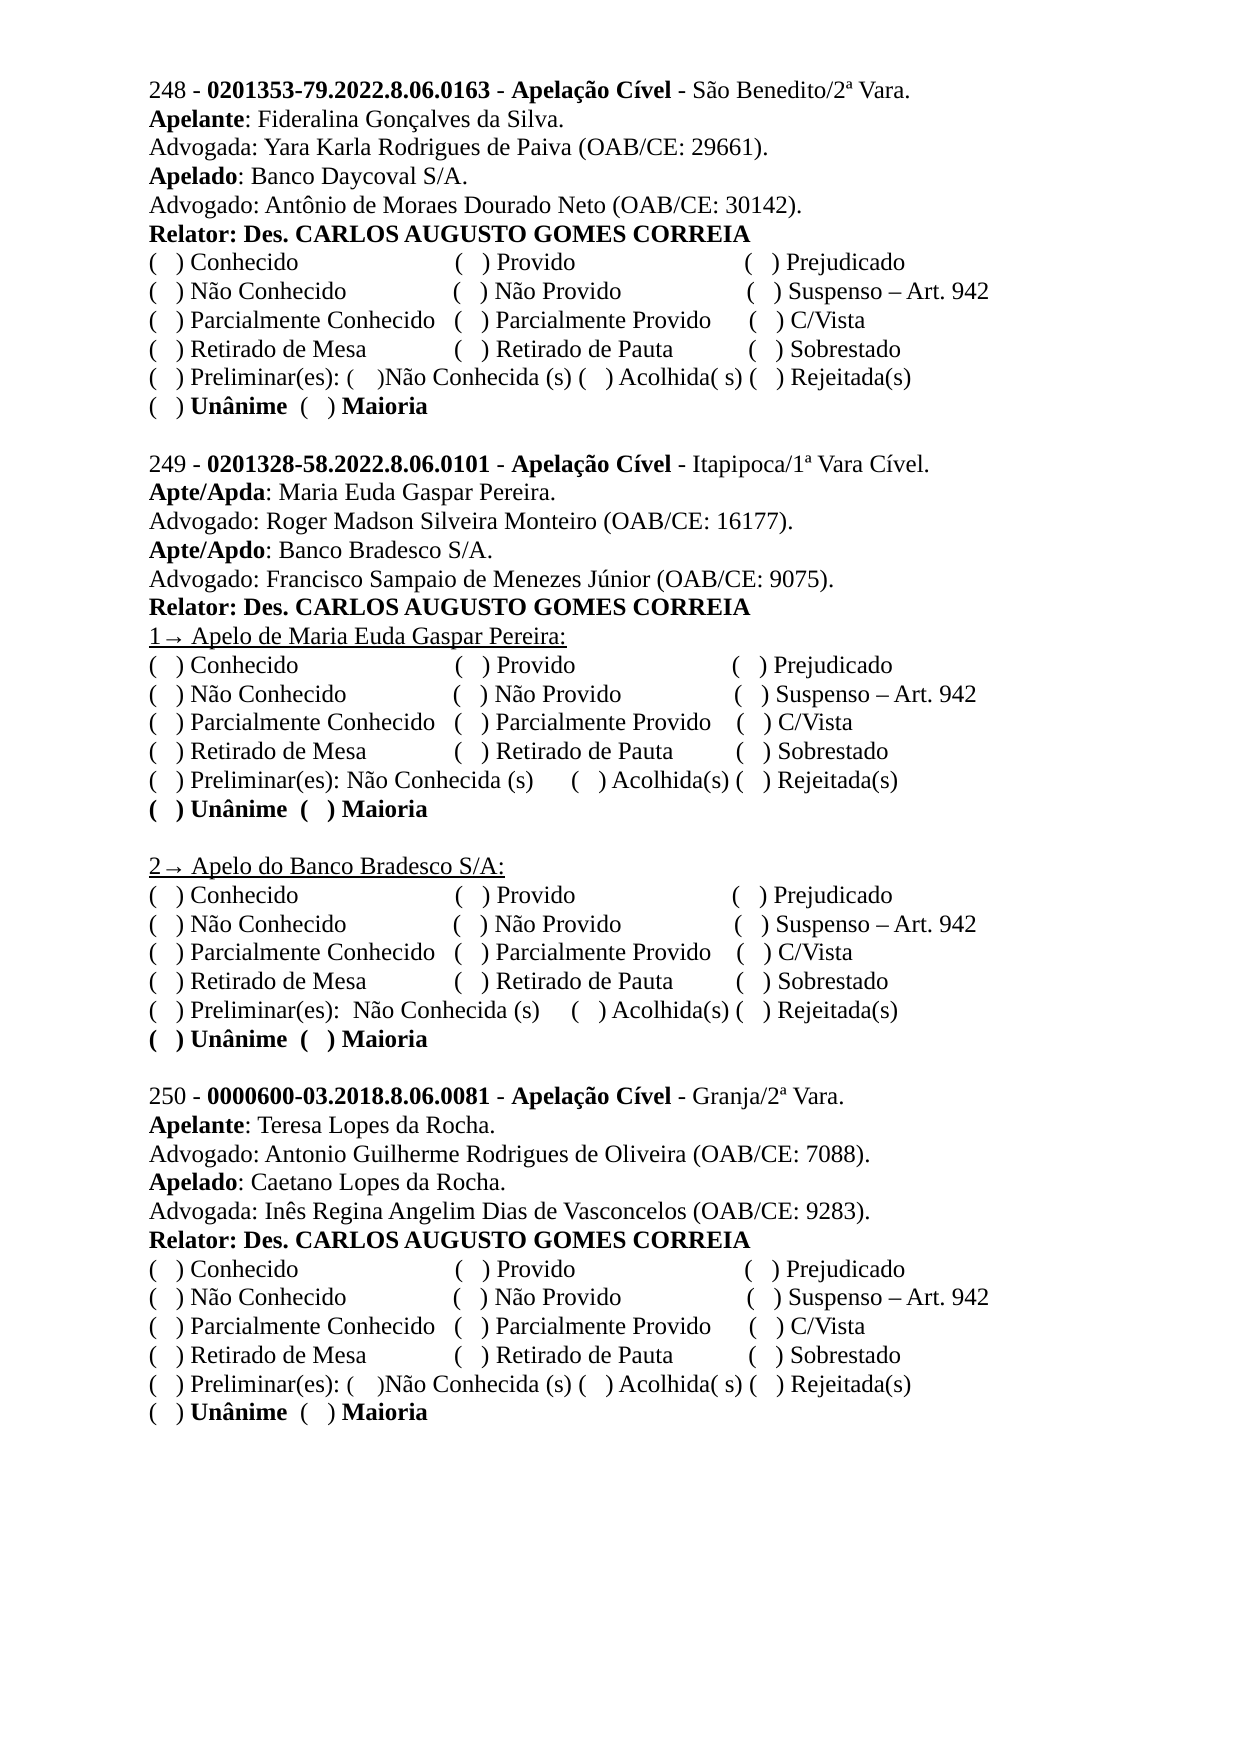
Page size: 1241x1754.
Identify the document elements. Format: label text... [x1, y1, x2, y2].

text ( ) Não Conhecido ( ) Não Provido ( ) Suspenso – Art. 942 [148, 276, 1158, 305]
text Relator: Des. CARLOS AUGUSTO GOMES CORREIA [148, 1225, 1141, 1254]
text Apte/Apdo: Banco Bradesco S/A. [148, 535, 1141, 564]
text ( ) Retirado de Mesa ( ) Retirado de Pauta ( ) Sobrestado [148, 1340, 1158, 1369]
text ( ) Conhecido ( ) Provido ( ) Prejudicado [148, 880, 1141, 909]
text ( ) Parcialmente Conhecido ( ) Parcialmente Provido ( ) C/Vista [148, 707, 1158, 736]
text ( ) Não Conhecido ( ) Não Provido ( ) Suspenso – Art. 942 [148, 1282, 1158, 1311]
text ( ) Preliminar(es): ( )Não Conhecida (s) ( ) Acolhida( s) ( ) Rejeitada(s) [148, 362, 1158, 391]
text ( ) Parcialmente Conhecido ( ) Parcialmente Provido ( ) C/Vista [148, 1311, 1158, 1340]
text 249 - 0201328-58.2022.8.06.0101 - Apelação Cível - Itapipoca/1ª Vara Cível. [148, 449, 1141, 477]
text ( ) Preliminar(es): Não Conhecida (s) ( ) Acolhida(s) ( ) Rejeitada(s) [148, 765, 1158, 794]
text ( ) Preliminar(es): Não Conhecida (s) ( ) Acolhida(s) ( ) Rejeitada(s) [148, 995, 1158, 1024]
text ( ) Unânime ( ) Maioria [148, 794, 1158, 822]
text ( ) Conhecido ( ) Provido ( ) Prejudicado [148, 247, 1141, 276]
text ( ) Retirado de Mesa ( ) Retirado de Pauta ( ) Sobrestado [148, 334, 1158, 362]
text 248 - 0201353-79.2022.8.06.0163 - Apelação Cível - São Benedito/2ª Vara. [148, 75, 1141, 104]
text ( ) Parcialmente Conhecido ( ) Parcialmente Provido ( ) C/Vista [148, 937, 1158, 966]
text ( ) Unânime ( ) Maioria [148, 1024, 1158, 1052]
text ( ) Conhecido ( ) Provido ( ) Prejudicado [148, 650, 1141, 679]
text 1→ Apelo de Maria Euda Gaspar Pereira: [148, 621, 1141, 650]
text ( ) Unânime ( ) Maioria [148, 391, 1158, 420]
text 250 - 0000600-03.2018.8.06.0081 - Apelação Cível - Granja/2ª Vara. [148, 1081, 1141, 1110]
text ( ) Retirado de Mesa ( ) Retirado de Pauta ( ) Sobrestado [148, 966, 1158, 995]
text Advogada: Yara Karla Rodrigues de Paiva (OAB/CE: 29661). [148, 132, 1141, 161]
text ( ) Preliminar(es): ( )Não Conhecida (s) ( ) Acolhida( s) ( ) Rejeitada(s) [148, 1369, 1158, 1397]
text ( ) Retirado de Mesa ( ) Retirado de Pauta ( ) Sobrestado [148, 736, 1158, 765]
text 2→ Apelo do Banco Bradesco S/A: [148, 851, 1141, 880]
text Relator: Des. CARLOS AUGUSTO GOMES CORREIA [148, 592, 1141, 621]
text ( ) Parcialmente Conhecido ( ) Parcialmente Provido ( ) C/Vista [148, 305, 1158, 334]
text Apelado: Banco Daycoval S/A. [148, 161, 1141, 190]
text ( ) Não Conhecido ( ) Não Provido ( ) Suspenso – Art. 942 [148, 909, 1158, 937]
text Relator: Des. CARLOS AUGUSTO GOMES CORREIA [148, 219, 1141, 247]
text Apelado: Caetano Lopes da Rocha. [148, 1167, 1141, 1196]
text Apelante: Teresa Lopes da Rocha. [148, 1110, 1141, 1139]
text ( ) Não Conhecido ( ) Não Provido ( ) Suspenso – Art. 942 [148, 679, 1158, 707]
text Advogado: Antônio de Moraes Dourado Neto (OAB/CE: 30142). [148, 190, 1141, 219]
text Advogado: Antonio Guilherme Rodrigues de Oliveira (OAB/CE: 7088). [148, 1139, 1141, 1167]
text Advogado: Francisco Sampaio de Menezes Júnior (OAB/CE: 9075). [148, 564, 1141, 592]
text Apelante: Fideralina Gonçalves da Silva. [148, 104, 1141, 132]
text ( ) Conhecido ( ) Provido ( ) Prejudicado [148, 1254, 1141, 1282]
text Advogada: Inês Regina Angelim Dias de Vasconcelos (OAB/CE: 9283). [148, 1196, 1141, 1225]
text ( ) Unânime ( ) Maioria [148, 1397, 1158, 1426]
text Apte/Apda: Maria Euda Gaspar Pereira. [148, 477, 1141, 506]
text Advogado: Roger Madson Silveira Monteiro (OAB/CE: 16177). [148, 506, 1141, 535]
